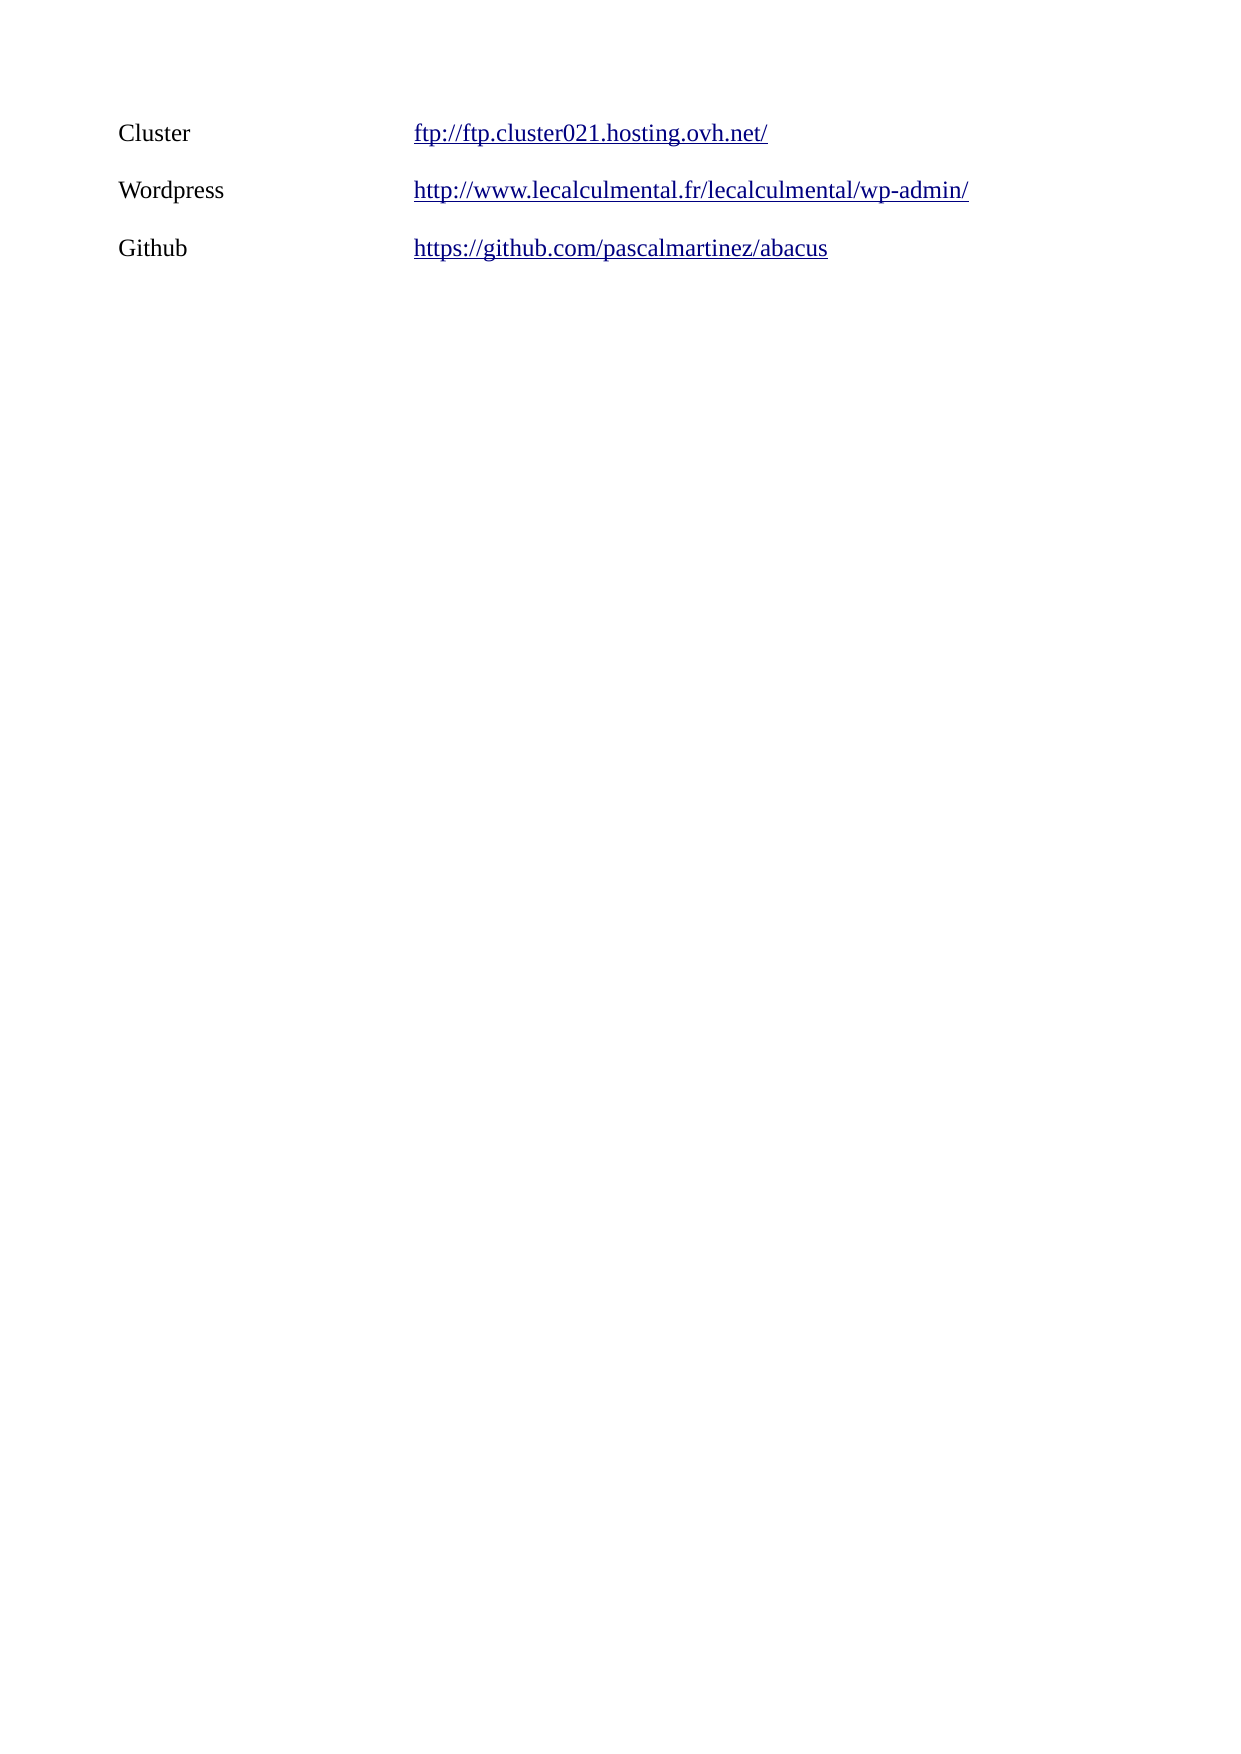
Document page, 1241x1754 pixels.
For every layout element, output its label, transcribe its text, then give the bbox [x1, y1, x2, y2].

text Cluster ftp://ftp.cluster021.hosting.ovh.net/ [118, 118, 1122, 147]
text Wordpress http://www.lecalculmental.fr/lecalculmental/wp-admin/ [118, 176, 1122, 204]
text Github https://github.com/pascalmartinez/abacus [118, 233, 1122, 262]
